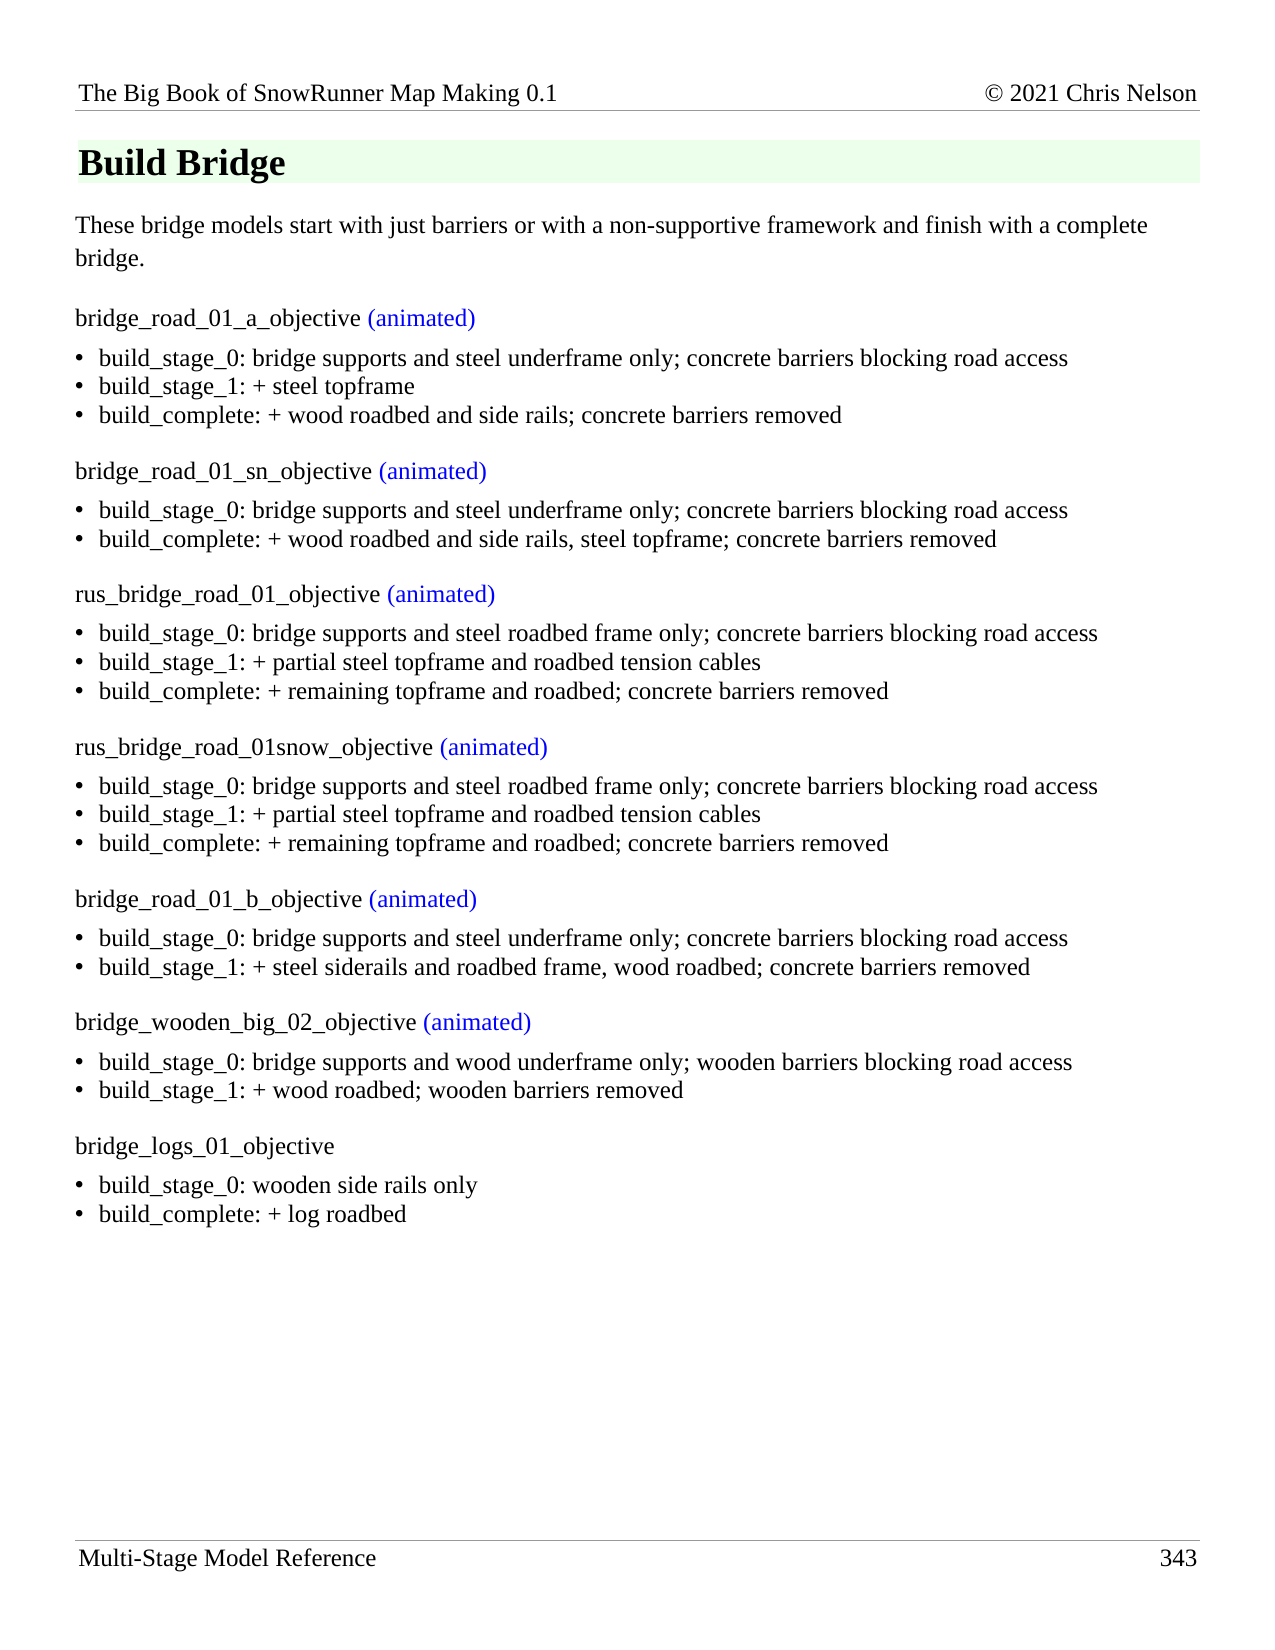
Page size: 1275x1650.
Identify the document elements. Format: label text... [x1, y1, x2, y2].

list build_complete: + remaining topframe and roadbed; concrete barriers removed [75, 828, 1200, 857]
list build_stage_0: bridge supports and wood underframe only; wooden barriers blocking road access [75, 1047, 1200, 1075]
subtitle Build Bridge [78, 140, 1200, 183]
text These bridge models start with just barriers or with a non-supportive framework and finish with a complete bridge. [75, 211, 1200, 272]
list build_stage_1: + wood roadbed; wooden barriers removed [75, 1075, 1200, 1104]
subtitle bridge_road_01_b_objective (animated) [75, 884, 1200, 913]
subtitle bridge_road_01_sn_objective (animated) [75, 456, 1200, 484]
list build_stage_1: + steel siderails and roadbed frame, wood roadbed; concrete barriers removed [75, 952, 1200, 981]
list build_stage_0: bridge supports and steel roadbed frame only; concrete barriers blocking road access [75, 618, 1200, 647]
list build_stage_0: bridge supports and steel underframe only; concrete barriers blocking road access [75, 923, 1200, 952]
list build_stage_1: + partial steel topframe and roadbed tension cables [75, 647, 1200, 676]
subtitle rus_bridge_road_01_objective (animated) [75, 579, 1200, 608]
list build_complete: + wood roadbed and side rails; concrete barriers removed [75, 400, 1200, 429]
subtitle rus_bridge_road_01snow_objective (animated) [75, 732, 1200, 760]
list build_complete: + remaining topframe and roadbed; concrete barriers removed [75, 676, 1200, 705]
list build_stage_0: wooden side rails only [75, 1170, 1200, 1199]
list build_stage_0: bridge supports and steel underframe only; concrete barriers blocking road access [75, 495, 1200, 524]
list build_complete: + wood roadbed and side rails, steel topframe; concrete barriers removed [75, 524, 1200, 552]
list build_stage_1: + steel topframe [75, 371, 1200, 400]
subtitle bridge_wooden_big_02_objective (animated) [75, 1007, 1200, 1036]
list build_stage_1: + partial steel topframe and roadbed tension cables [75, 799, 1200, 828]
subtitle bridge_road_01_a_objective (animated) [75, 303, 1200, 332]
subtitle bridge_logs_01_objective [75, 1131, 1200, 1160]
list build_complete: + log roadbed [75, 1199, 1200, 1228]
list build_stage_0: bridge supports and steel underframe only; concrete barriers blocking road access [75, 343, 1200, 371]
list build_stage_0: bridge supports and steel roadbed frame only; concrete barriers blocking road access [75, 771, 1200, 799]
